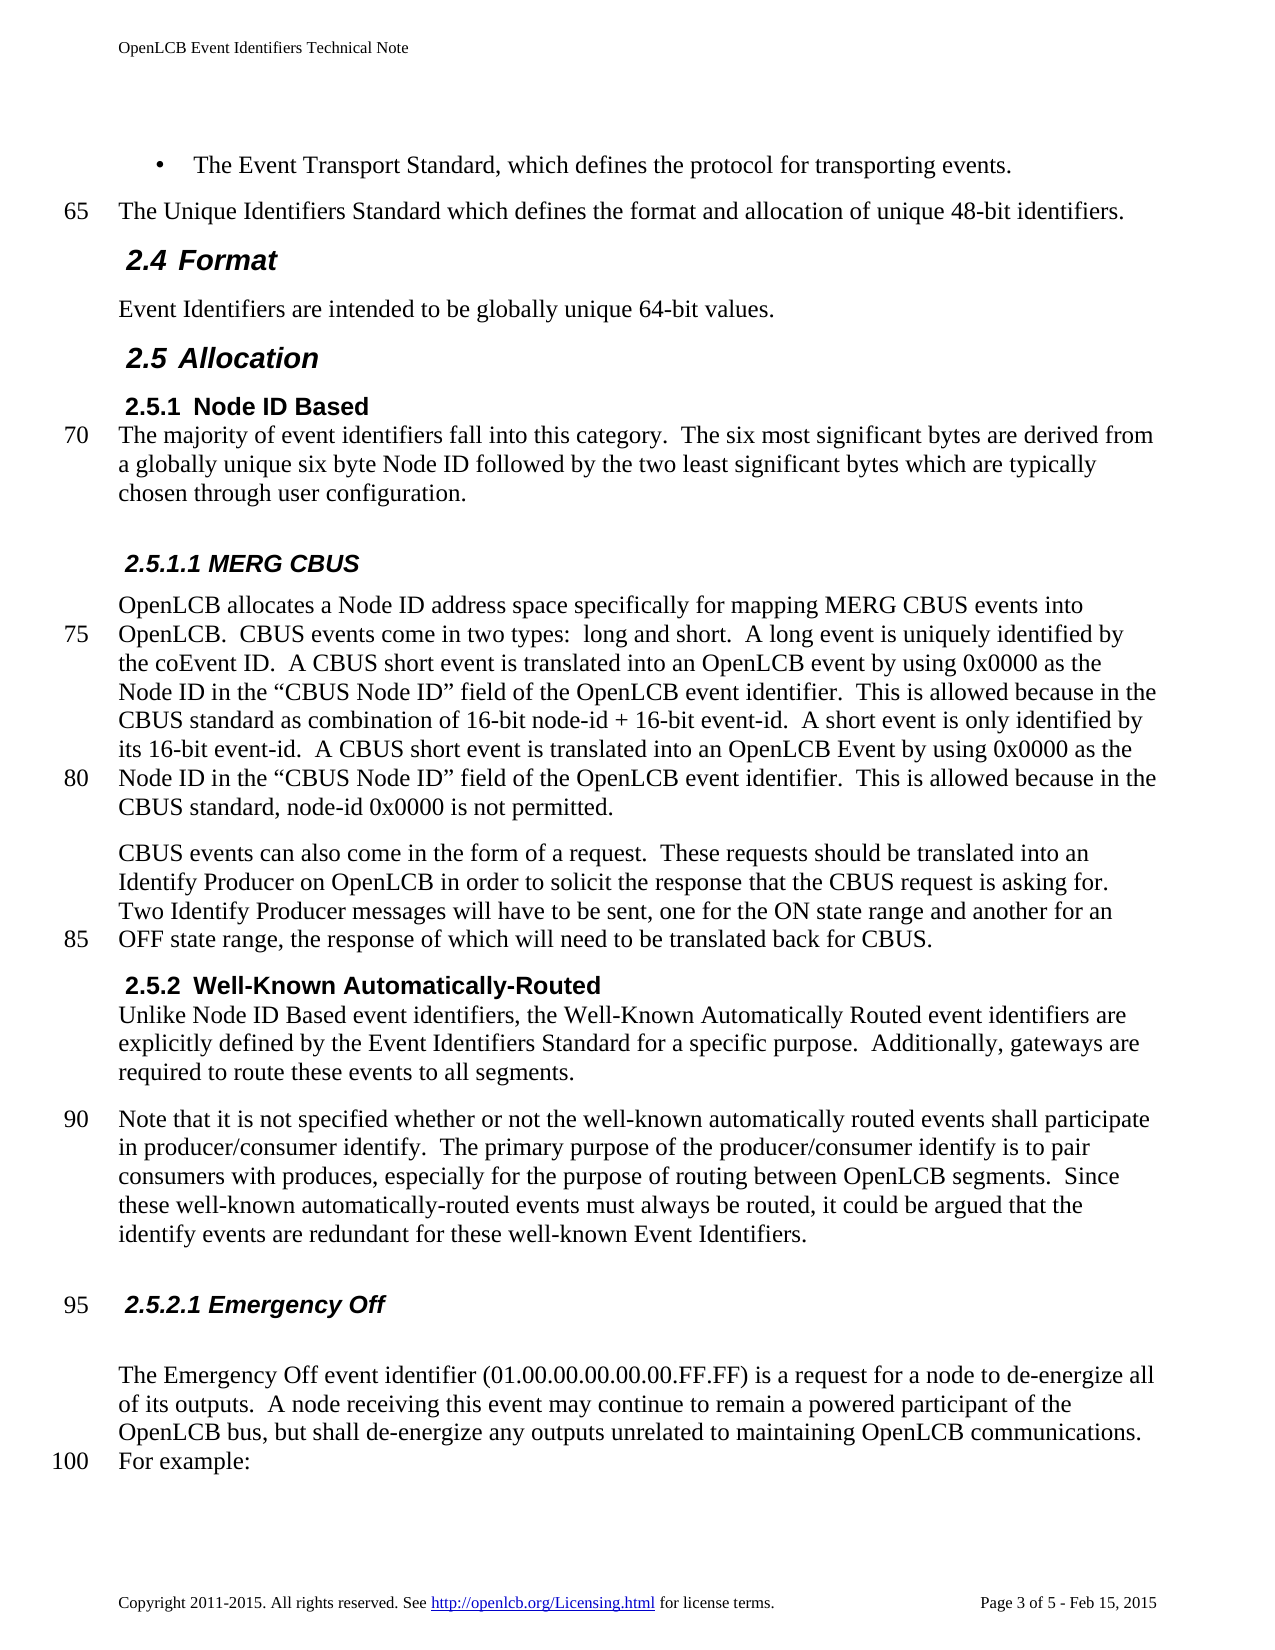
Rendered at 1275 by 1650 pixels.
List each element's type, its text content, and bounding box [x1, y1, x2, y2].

text The majority of event identifiers fall into this category. The six most significant bytes are derived from a globally unique six byte Node ID followed by the two least significant bytes which are typically chosen through user configuration. [118, 421, 1157, 507]
text Event Identifiers are intended to be globally unique 64-bit values. [118, 294, 1157, 323]
subtitle Well-Known Automatically-Routed [118, 971, 1157, 1000]
text The Unique Identifiers Standard which defines the format and allocation of unique 48-bit identifiers. [118, 196, 1157, 225]
text Unlike Node ID Based event identifiers, the Well-Known Automatically Routed event identifiers are explicitly defined by the Event Identifiers Standard for a specific purpose. Additionally, gateways are required to route these events to all segments. [118, 1000, 1157, 1086]
subtitle MERG CBUS [118, 549, 1157, 578]
text CBUS events can also come in the form of a request. These requests should be translated into an Identify Producer on OpenLCB in order to solicit the response that the CBUS request is asking for. Two Identify Producer messages will have to be sent, one for the ON state range and another for an OFF state range, the response of which will need to be translated back for CBUS. [118, 838, 1157, 953]
text OpenLCB allocates a Node ID address space specifically for mapping MERG CBUS events into OpenLCB. CBUS events come in two types: long and short. A long event is uniquely identified by the coEvent ID. A CBUS short event is translated into an OpenLCB event by using 0x0000 as the Node ID in the “CBUS Node ID” field of the OpenLCB event identifier. This is allowed because in the CBUS standard as combination of 16-bit node-id + 16-bit event-id. A short event is only identified by its 16-bit event-id. A CBUS short event is translated into an OpenLCB Event by using 0x0000 as the Node ID in the “CBUS Node ID” field of the OpenLCB event identifier. This is allowed because in the CBUS standard, node-id 0x0000 is not permitted. [118, 591, 1157, 821]
subtitle Allocation [118, 341, 1157, 374]
list The Event Transport Standard, which defines the protocol for transporting events. [156, 150, 1157, 179]
subtitle Format [118, 243, 1157, 276]
text The Emergency Off event identifier (01.00.00.00.00.00.FF.FF) is a request for a node to de-energize all of its outputs. A node receiving this event may continue to remain a powered participant of the OpenLCB bus, but shall de-energize any outputs unrelated to maintaining OpenLCB communications. For example: [118, 1360, 1157, 1475]
text Note that it is not specified whether or not the well-known automatically routed events shall participate in producer/consumer identify. The primary purpose of the producer/consumer identify is to pair consumers with produces, especially for the purpose of routing between OpenLCB segments. Since these well-known automatically-routed events must always be routed, it could be argued that the identify events are redundant for these well-known Event Identifiers. [118, 1104, 1157, 1247]
subtitle Node ID Based [118, 392, 1157, 421]
subtitle Emergency Off [118, 1290, 1157, 1319]
